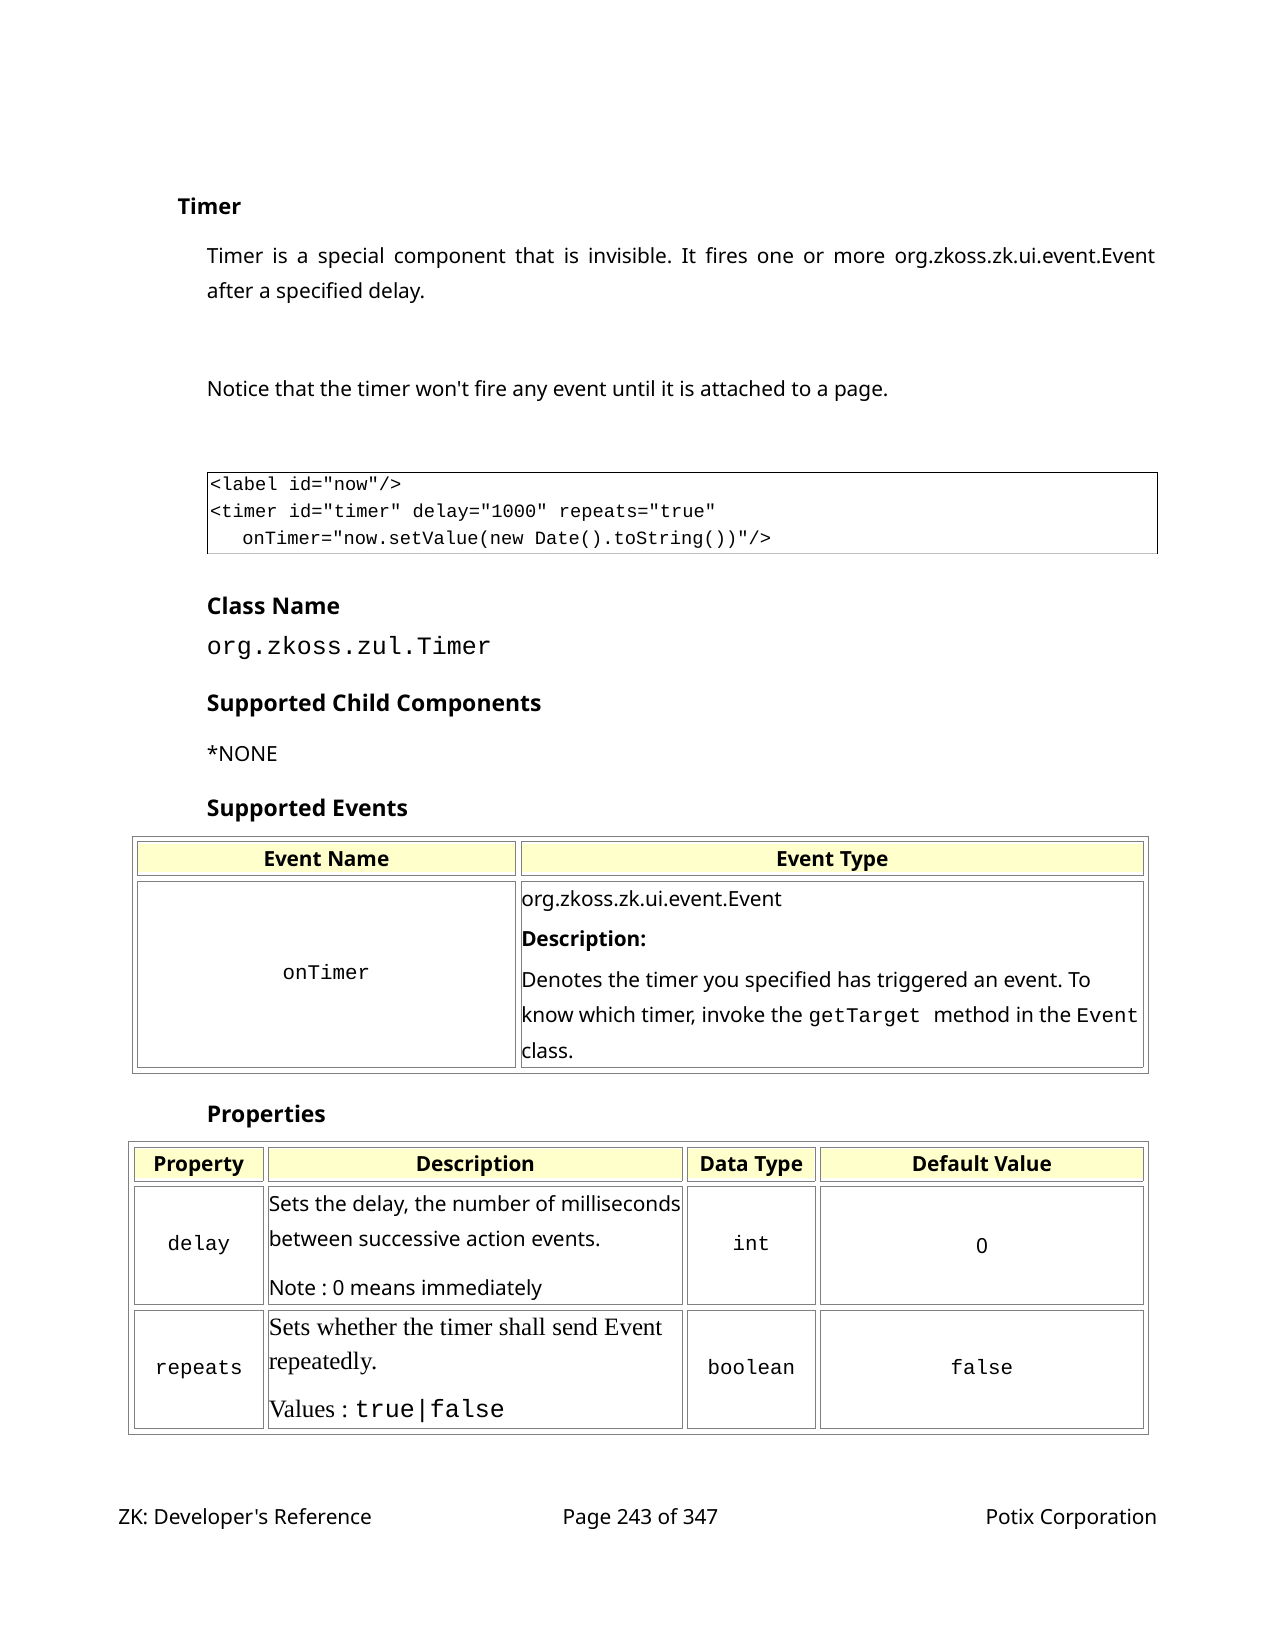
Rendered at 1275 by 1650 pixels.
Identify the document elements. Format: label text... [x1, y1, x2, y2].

table_cell onTimer [134, 875, 518, 1067]
table_header Description [266, 1142, 685, 1181]
subtitle Supported Child Components [207, 687, 1157, 718]
table_header Property [131, 1142, 266, 1181]
text Timer is a special component that is invisible. It fires one or more org.zkoss.zk.ui.event.Event after a specified delay. [207, 241, 1157, 305]
subtitle Supported Events [207, 792, 1157, 823]
text Notice that the timer won't fire any event until it is attached to a page. [207, 374, 1157, 402]
text *NONE [207, 739, 1157, 767]
table_header Default Value [818, 1142, 1146, 1181]
text <timer id="timer" delay="1000" repeats="true" [208, 499, 1157, 523]
table_cell boolean [685, 1304, 817, 1428]
table_cell repeats [131, 1304, 266, 1428]
table_cell 0 [818, 1181, 1146, 1304]
text onTimer="now.setValue(new Date().toString())"/> [208, 526, 1157, 553]
table_cell false [818, 1304, 1146, 1428]
subtitle Properties [207, 1097, 1157, 1129]
table_header Event Name [134, 837, 518, 875]
text <label id="now"/> [208, 473, 1157, 496]
subtitle Class Name [207, 590, 1157, 621]
table_header Data Type [685, 1142, 817, 1181]
table_cell delay [131, 1181, 266, 1304]
table_cell org.zkoss.zk.ui.event.Event Description: Denotes the timer you specified has triggered an event. To know which timer, invoke the getTarget method in the Event class. [518, 875, 1146, 1067]
subtitle Timer [177, 191, 1157, 221]
text org.zkoss.zul.Timer [207, 634, 1157, 662]
table_cell int [685, 1181, 817, 1304]
table_header Event Type [518, 837, 1146, 875]
table_cell Sets the delay, the number of milliseconds between successive action events. Note : 0 means immediately [266, 1181, 685, 1304]
table_cell Sets whether the timer shall send Event repeatedly. Values : true|false [266, 1304, 685, 1428]
